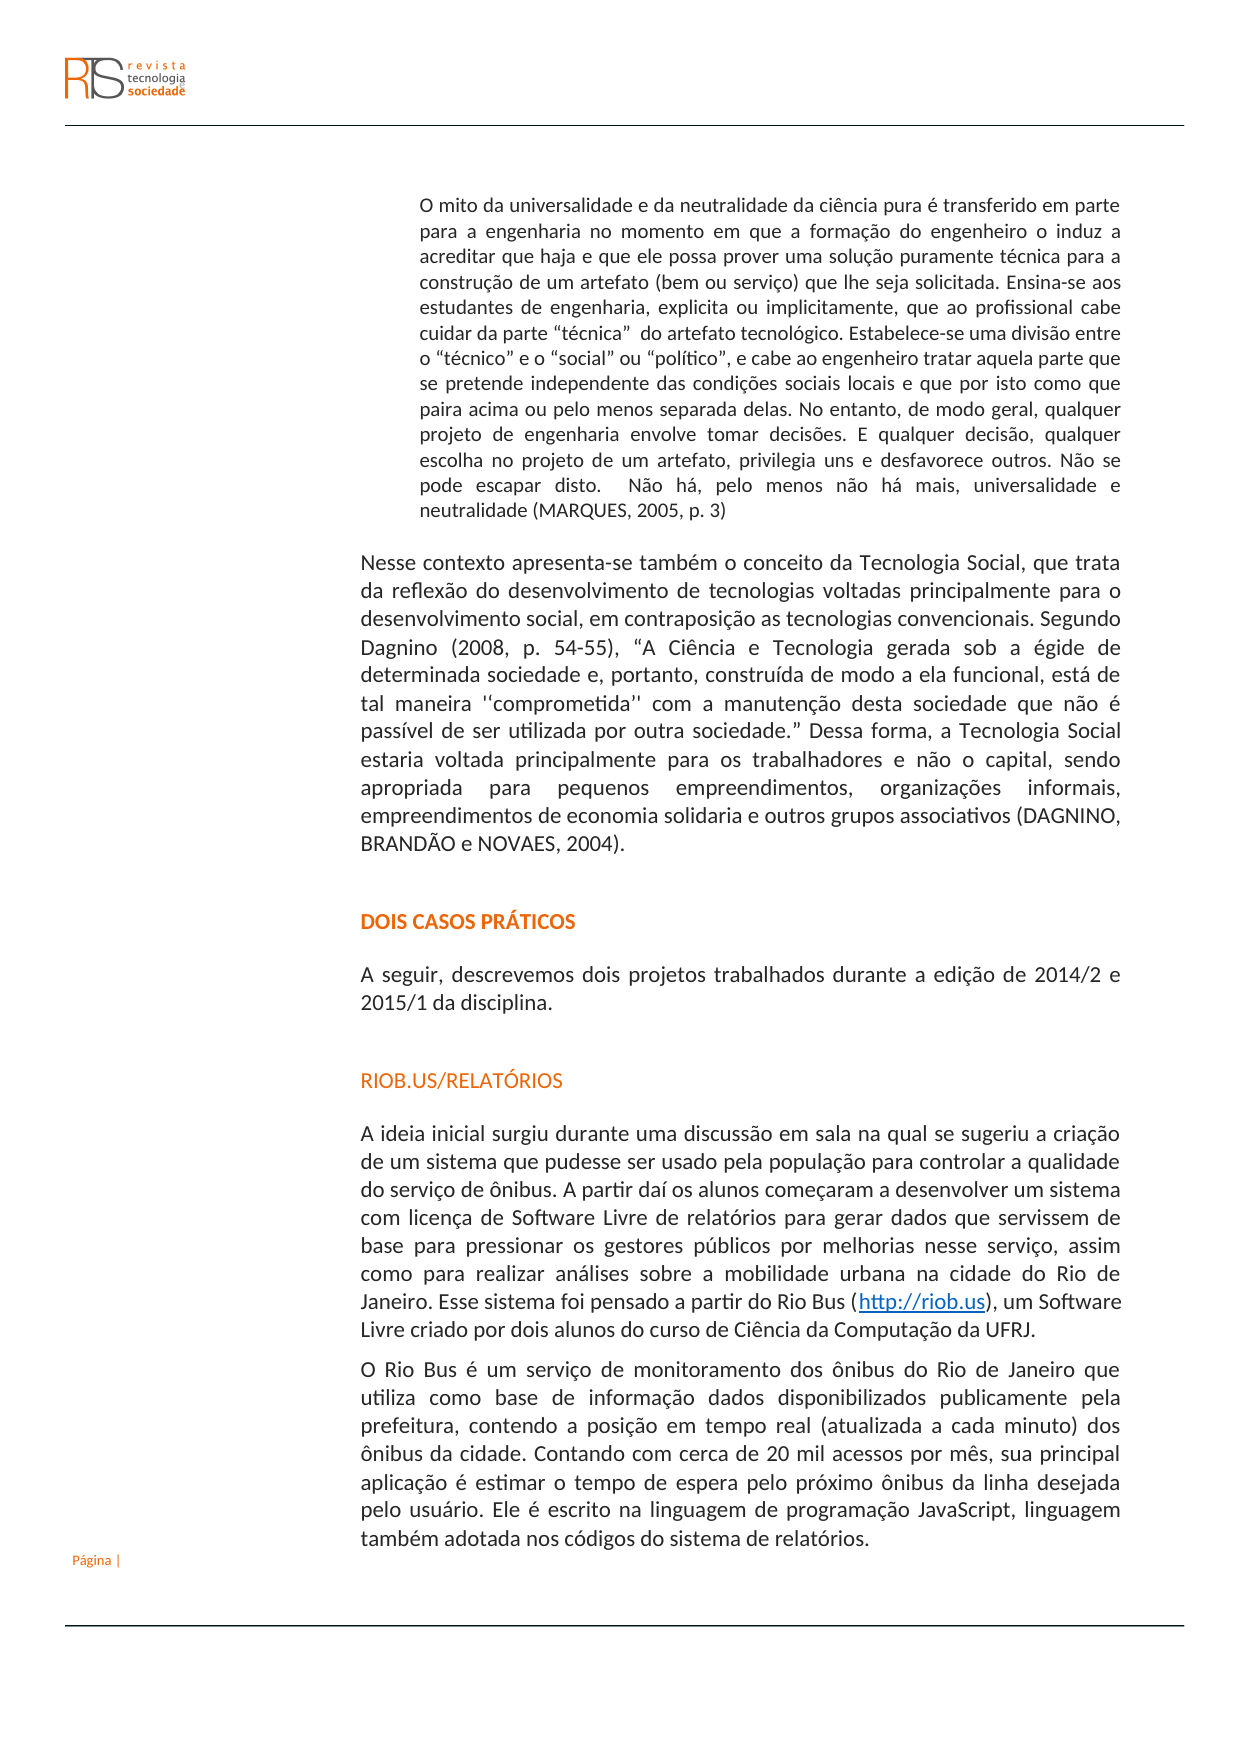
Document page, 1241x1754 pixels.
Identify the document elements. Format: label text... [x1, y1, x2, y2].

picture [65, 1625, 1241, 1630]
picture [65, 0, 1241, 129]
text A seguir, descrevemos dois projetos trabalhados durante a edição de 2014/2 e 2015/1 da disciplina. [360, 960, 1122, 1016]
text Riob.us/Relatórios [360, 1066, 1122, 1094]
text O Rio Bus é um serviço de monitoramento dos ônibus do Rio de Janeiro que utiliza como base de informação dados disponibilizados publicamente pela prefeitura, contendo a posição em tempo real (atualizada a cada minuto) dos ônibus da cidade. Contando com cerca de 20 mil acessos por mês, sua principal aplicação é estimar o tempo de espera pelo próximo ônibus da linha desejada pelo usuário. Ele é escrito na linguagem de programação JavaScript, linguagem também adotada nos códigos do sistema de relatórios. [360, 1356, 1122, 1552]
text Dois casos práticos [360, 907, 1122, 935]
text A ideia inicial surgiu durante uma discussão em sala na qual se sugeriu a criação de um sistema que pudesse ser usado pela população para controlar a qualidade do serviço de ônibus. A partir daí os alunos começaram a desenvolver um sistema com licença de Software Livre de relatórios para gerar dados que servissem de base para pressionar os gestores públicos por melhorias nesse serviço, assim como para realizar análises sobre a mobilidade urbana na cidade do Rio de Janeiro. Esse sistema foi pensado a partir do Rio Bus (http://riob.us), um Software Livre criado por dois alunos do curso de Ciência da Computação da UFRJ. [360, 1119, 1122, 1343]
text Nesse contexto apresenta-se também o conceito da Tecnologia Social, que trata da reflexão do desenvolvimento de tecnologias voltadas principalmente para o desenvolvimento social, em contraposição as tecnologias convencionais. Segundo Dagnino (2008, p. 54-55), “A Ciência e Tecnologia gerada sob a égide de determinada sociedade e, portanto, construída de modo a ela funcional, está de tal maneira '‘comprometida’' com a manutenção desta sociedade que não é passível de ser utilizada por outra sociedade.” Dessa forma, a Tecnologia Social estaria voltada principalmente para os trabalhadores e não o capital, sendo apropriada para pequenos empreendimentos, organizações informais, empreendimentos de economia solidaria e outros grupos associativos (DAGNINO, BRANDÃO e NOVAES, 2004). [360, 548, 1122, 857]
text O mito da universalidade e da neutralidade da ciência pura é transferido em parte para a engenharia no momento em que a formação do engenheiro o induz a acreditar que haja e que ele possa prover uma solução puramente técnica para a construção de um artefato (bem ou serviço) que lhe seja solicitada. Ensina-se aos estudantes de engenharia, explicita ou implicitamente, que ao profissional cabe cuidar da parte “técnica” do artefato tecnológico. Estabelece-se uma divisão entre o “técnico” e o “social” ou “político”, e cabe ao engenheiro tratar aquela parte que se pretende independente das condições sociais locais e que por isto como que paira acima ou pelo menos separada delas. No entanto, de modo geral, qualquer projeto de engenharia envolve tomar decisões. E qualquer decisão, qualquer escolha no projeto de um artefato, privilegia uns e desfavorece outros. Não se pode escapar disto. Não há, pelo menos não há mais, universalidade e neutralidade (MARQUES, 2005, p. 3) [419, 193, 1122, 523]
